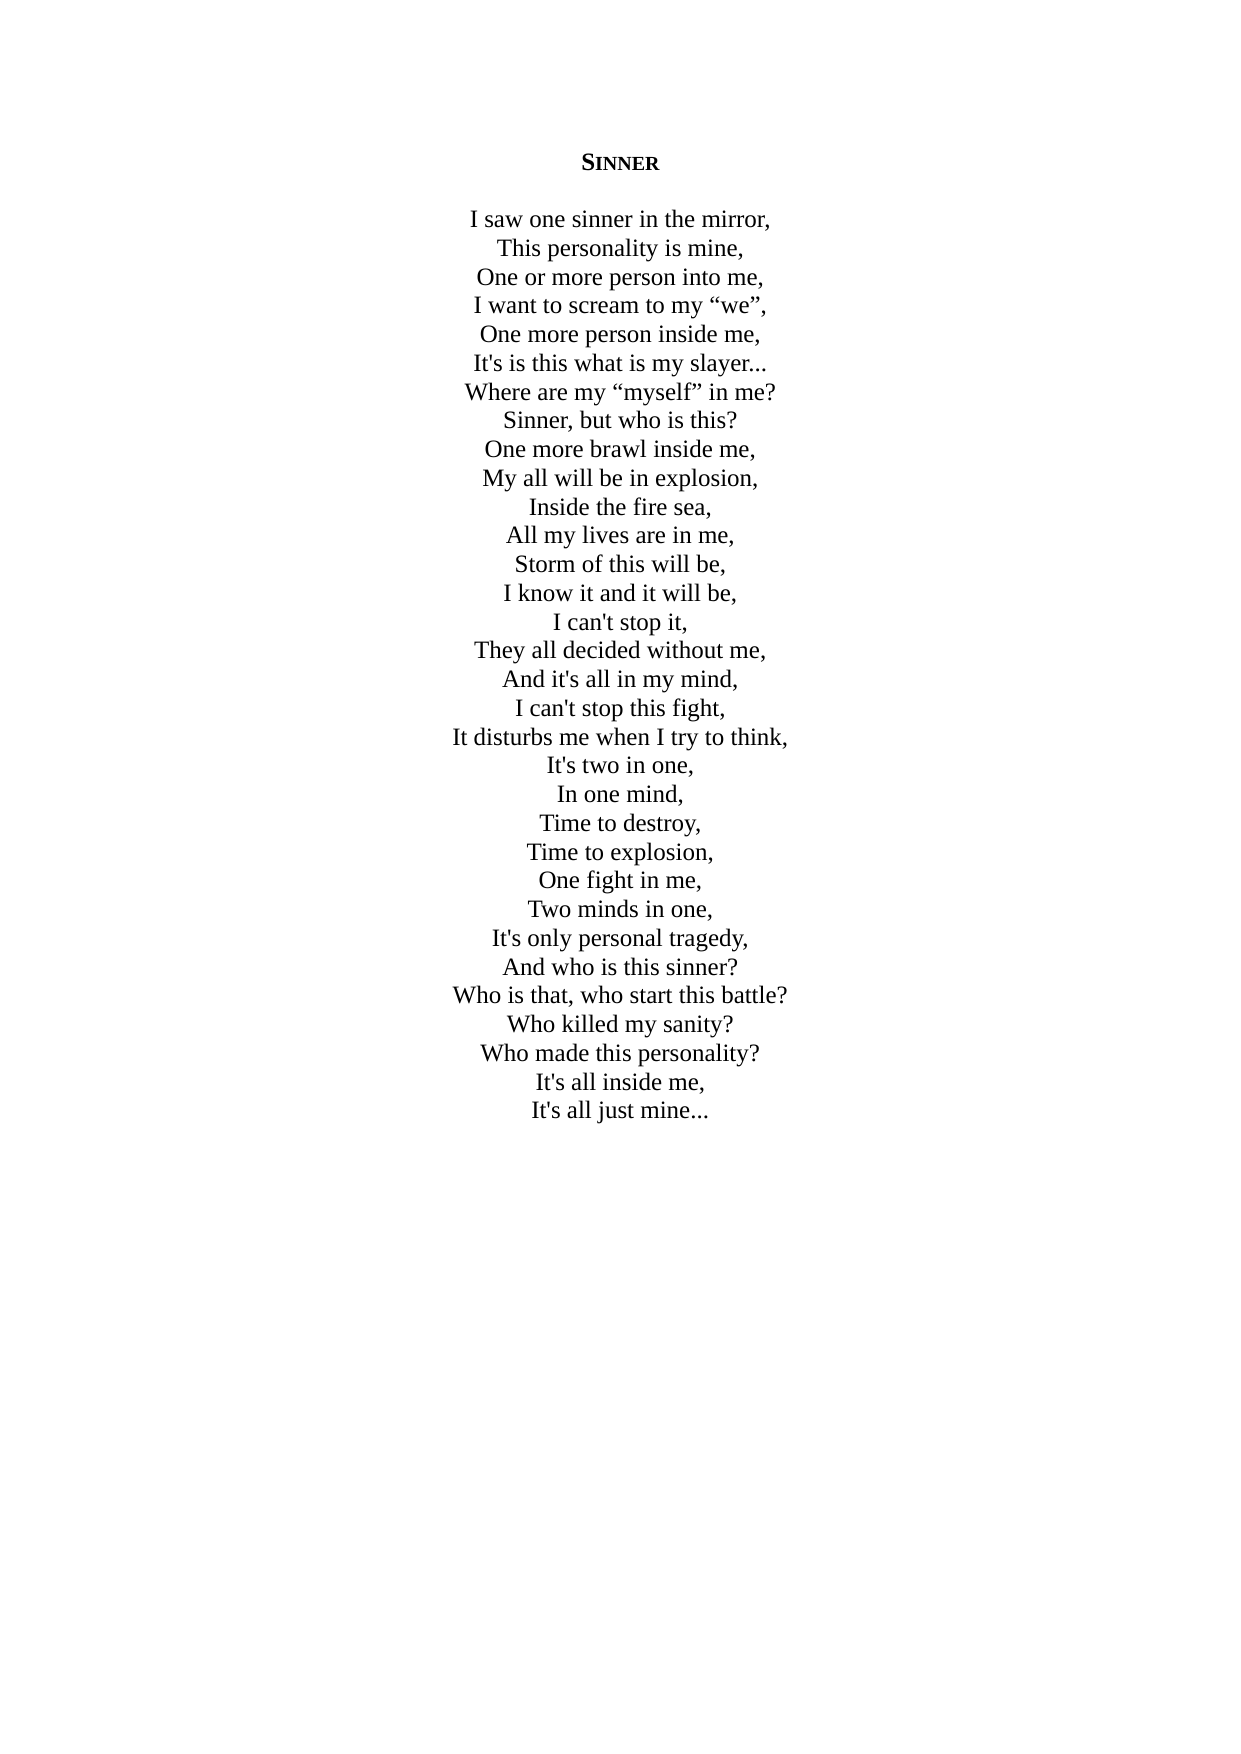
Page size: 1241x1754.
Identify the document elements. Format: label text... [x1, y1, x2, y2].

text Who is that, who start this battle? [118, 981, 1122, 1009]
text Where are my “myself” in me? [118, 377, 1122, 406]
text I know it and it will be, [118, 578, 1122, 607]
text Sinner [118, 147, 1122, 176]
text Time to destroy, [118, 808, 1122, 837]
text Time to explosion, [118, 837, 1122, 866]
text One fight in me, [118, 866, 1122, 894]
text All my lives are in me, [118, 521, 1122, 549]
text They all decided without me, [118, 636, 1122, 664]
text And who is this sinner? [118, 952, 1122, 981]
text Sinner, but who is this? [118, 406, 1122, 434]
text I want to scream to my “we”, [118, 291, 1122, 319]
text I can't stop it, [118, 607, 1122, 636]
text In one mind, [118, 779, 1122, 808]
text I can't stop this fight, [118, 693, 1122, 722]
text One or more person into me, [118, 262, 1122, 291]
text Two minds in one, [118, 894, 1122, 923]
text One more person inside me, [118, 319, 1122, 348]
text It disturbs me when I try to think, [118, 722, 1122, 751]
text Who killed my sanity? [118, 1009, 1122, 1038]
text It's all inside me, [118, 1067, 1122, 1096]
text My all will be in explosion, [118, 463, 1122, 492]
text Inside the fire sea, [118, 492, 1122, 521]
text Who made this personality? [118, 1038, 1122, 1067]
text It's only personal tragedy, [118, 923, 1122, 952]
text It's all just mine... [118, 1096, 1122, 1124]
text Storm of this will be, [118, 549, 1122, 578]
text One more brawl inside me, [118, 434, 1122, 463]
text This personality is mine, [118, 233, 1122, 262]
text I saw one sinner in the mirror, [118, 204, 1122, 233]
text And it's all in my mind, [118, 664, 1122, 693]
text It's two in one, [118, 751, 1122, 779]
text It's is this what is my slayer... [118, 348, 1122, 377]
